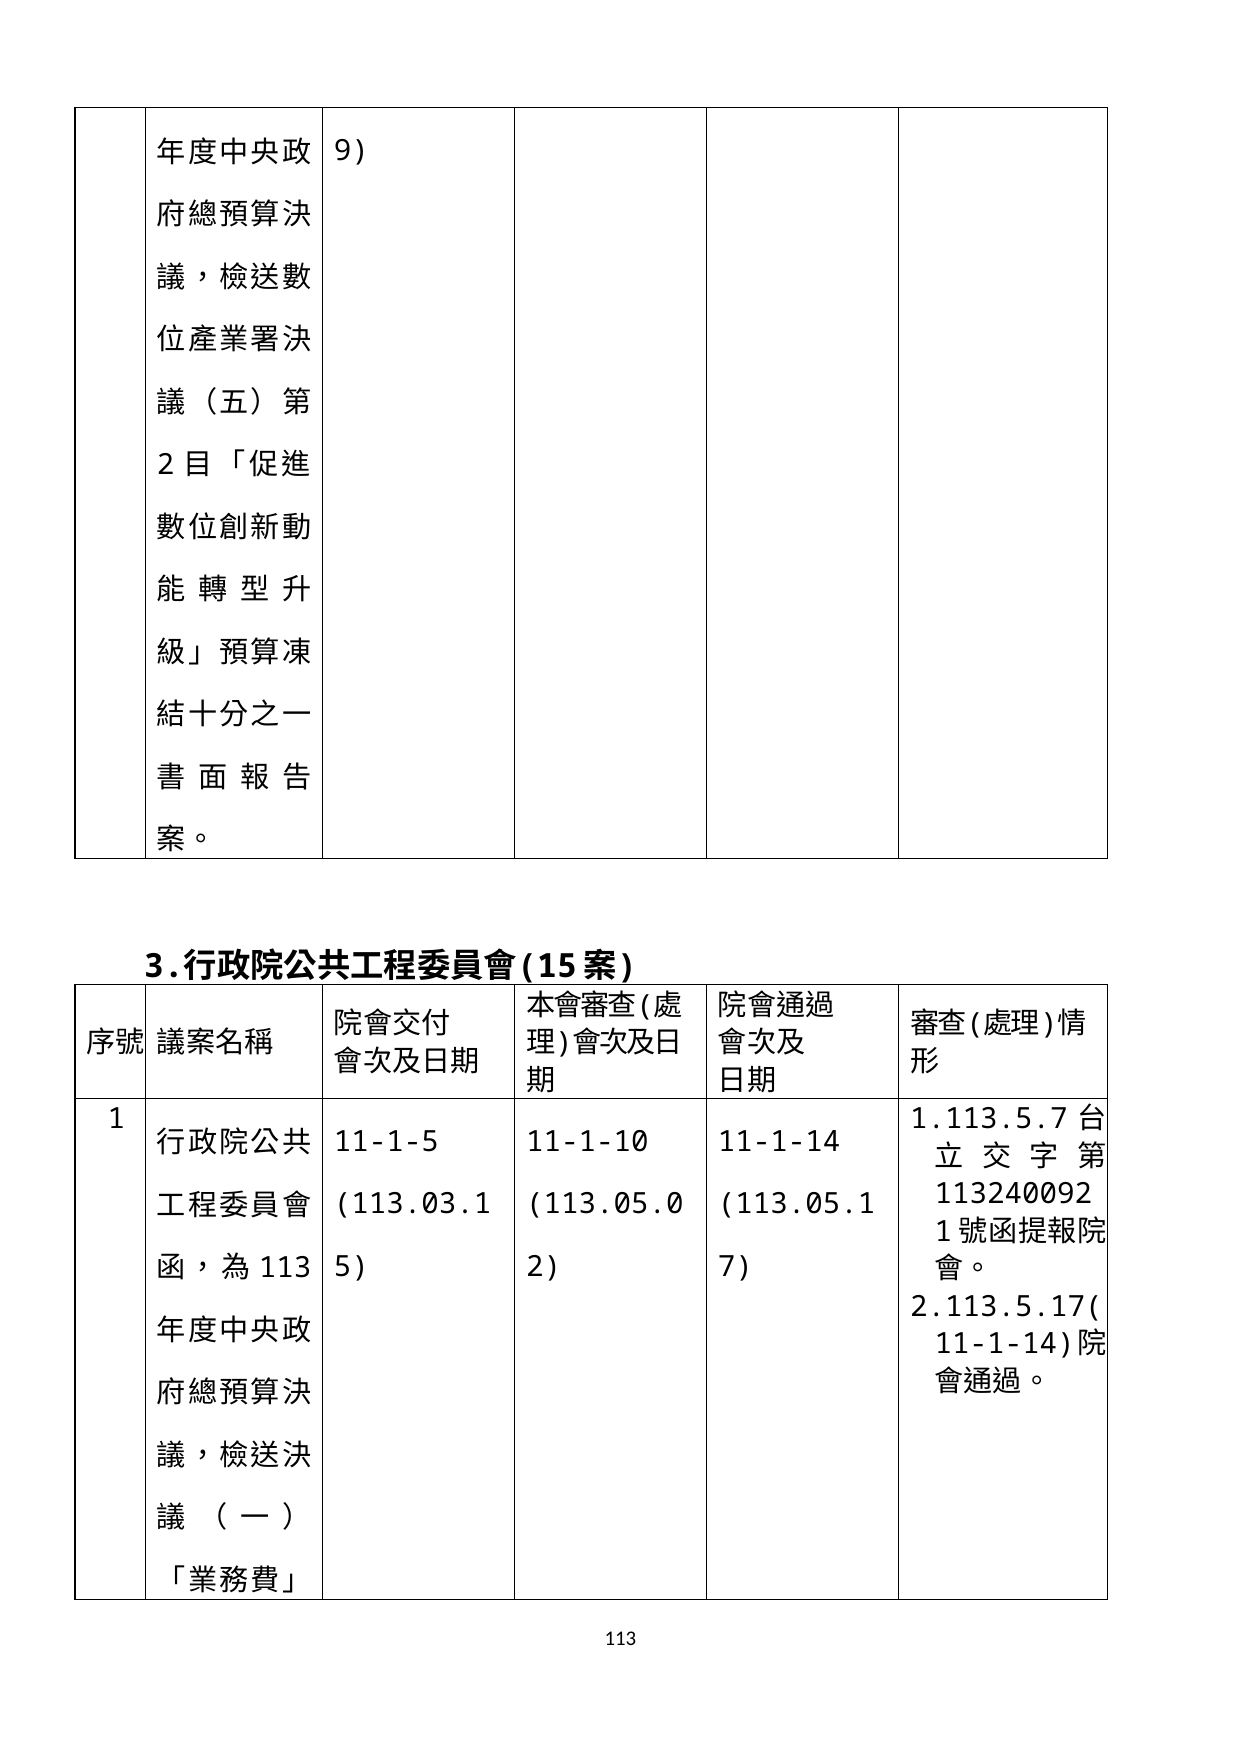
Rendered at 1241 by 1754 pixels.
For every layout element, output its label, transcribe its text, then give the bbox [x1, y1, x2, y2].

table_cell 11-1-14 (113.05.17) [707, 1099, 898, 1598]
table_cell [707, 108, 898, 858]
table_cell [515, 108, 706, 858]
table_cell 11-1-5 (113.03.15) [323, 1099, 514, 1598]
table_cell 行政院公共工程委員會函，為113年度中央政府總預算決議，檢送決議（一）「業務費」 [146, 1099, 322, 1598]
table_cell [899, 108, 1107, 858]
table_header 本會審查(處理)會次及日期 [515, 985, 706, 1097]
table_header 審查(處理)情形 [899, 985, 1107, 1097]
table_cell 年度中央政府總預算決議，檢送數位產業署決議（五）第2目「促進數位創新動能轉型升級」預算凍結十分之一書面報告案。 [146, 108, 322, 858]
table_header 院會通過 會次及 日期 [707, 985, 898, 1097]
table_header 序號 [76, 985, 145, 1097]
table_header 院會交付 會次及日期 [323, 985, 514, 1097]
table_cell 11-1-10 (113.05.02) [515, 1099, 706, 1598]
table_cell [76, 108, 145, 858]
table_cell 1 [76, 1099, 145, 1598]
table_cell 9) [323, 108, 514, 858]
subtitle 3.行政院公共工程委員會(15案) [143, 921, 1165, 984]
table_header 議案名稱 [146, 985, 322, 1097]
table_cell 1.113.5.7台立交字第1132400921號函提報院會。 2.113.5.17(11-1-14)院會通過。 [899, 1099, 1107, 1598]
